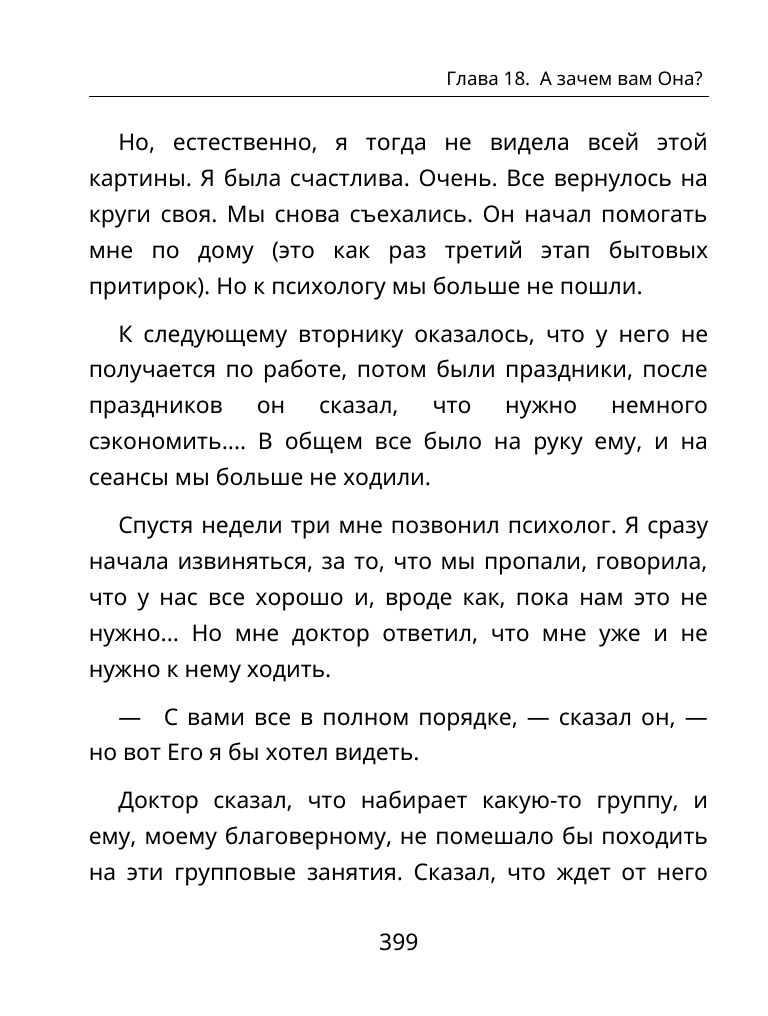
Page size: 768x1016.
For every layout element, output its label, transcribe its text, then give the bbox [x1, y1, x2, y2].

text Но, естественно, я тогда не видела всей этой картины. Я была счастлива. Очень. Все вернулось на круги своя. Мы снова съехались. Он начал помогать мне по дому (это как раз третий этап бытовых притирок). Но к психологу мы больше не пошли. [88, 126, 709, 301]
text Доктор сказал, что набирает какую-то группу, и ему, моему благоверному, не помешало бы походить на эти групповые занятия. Сказал, что ждет от него [88, 784, 709, 887]
text Спустя недели три мне позвонил психолог. Я сразу начала извиняться, за то, что мы пропали, говорила, что у нас все хорошо и, вроде как, пока нам это не нужно... Но мне доктор ответил, что мне уже и не нужно к нему ходить. [88, 509, 709, 684]
text К следующему вторнику оказалось, что у него не получается по работе, потом были праздники, после праздников он сказал, что нужно немного сэкономить.... В общем все было на руку ему, и на сеансы мы больше не ходили. [88, 317, 709, 492]
list С вами все в полном порядке, — сказал он, — но вот Его я бы хотел видеть. [88, 700, 709, 768]
